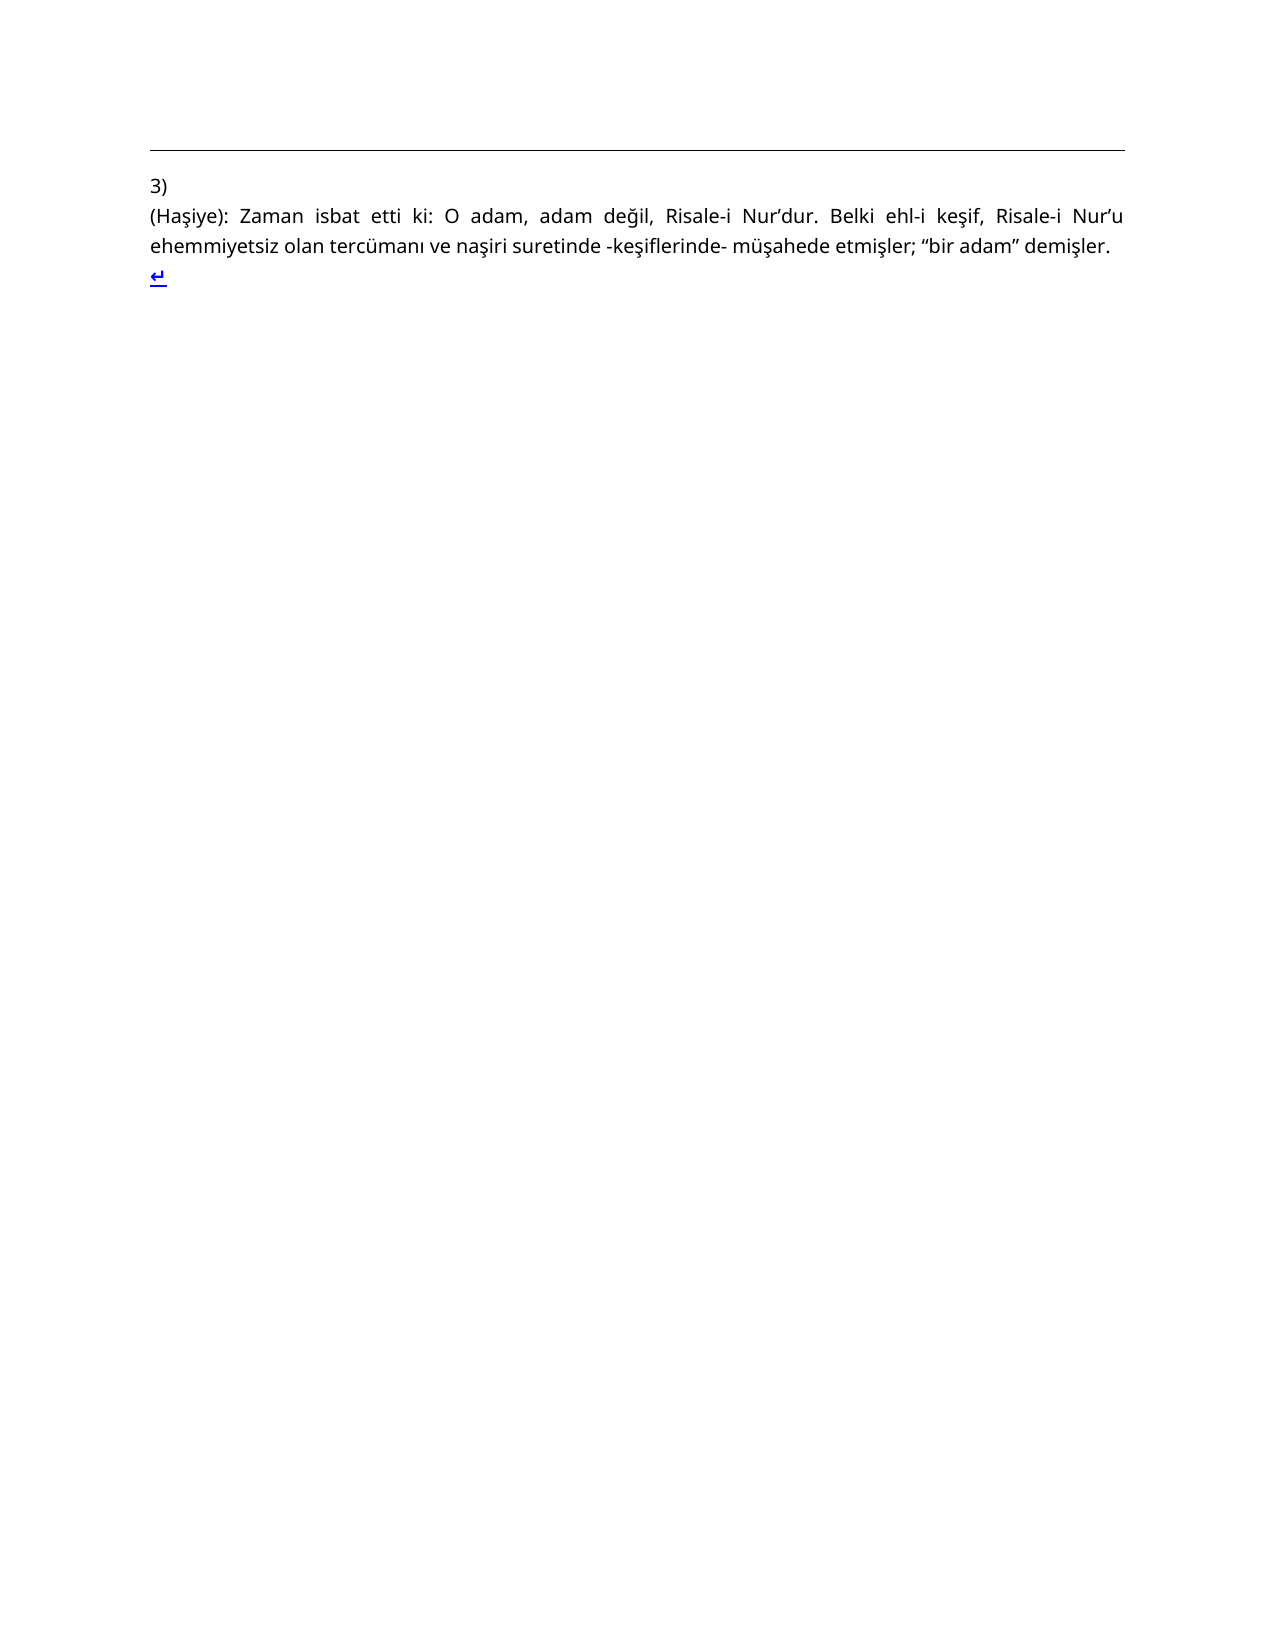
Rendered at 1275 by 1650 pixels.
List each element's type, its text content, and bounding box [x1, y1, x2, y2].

text (Haşiye): Zaman isbat etti ki: O adam, adam değil, Risale-i Nur’dur. Belki ehl-i keşif, Risale-i Nur’u ehemmiyetsiz olan tercümanı ve naşiri suretinde -keşiflerinde- müşahede etmişler; “bir adam” demişler. ↵ [150, 199, 1125, 289]
text 3) [150, 151, 1125, 199]
